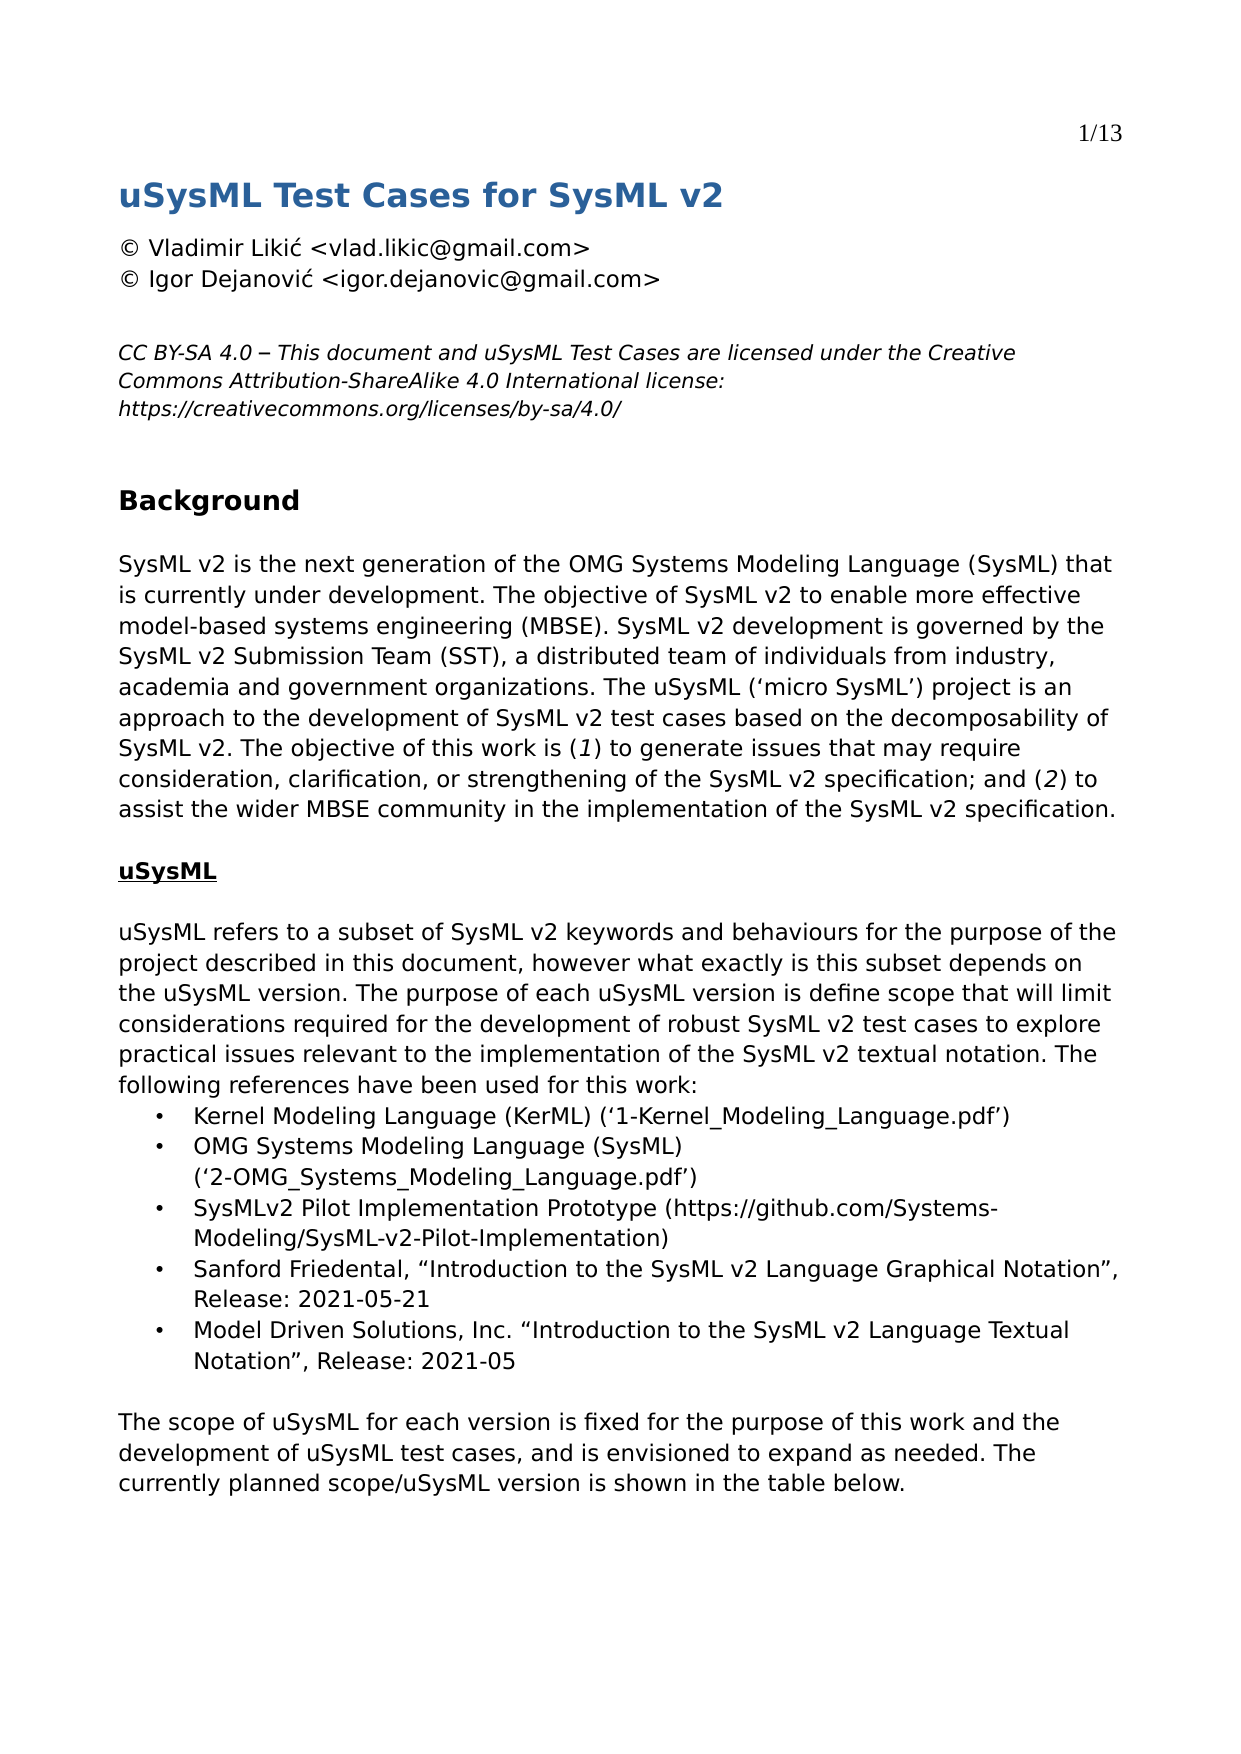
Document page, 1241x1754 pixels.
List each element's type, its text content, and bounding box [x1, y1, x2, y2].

text © Igor Dejanović <igor.dejanovic@gmail.com> [118, 266, 1122, 293]
text CC BY-SA 4.0 This document and uSysML Test Cases are licensed under the Creative Commons Attribution-ShareAlike 4.0 International license: https://creativecommons.org/licenses/by-sa/4.0/ [118, 339, 1122, 421]
list SysMLv2 Pilot Implementation Prototype (https://github.com/Systems-Modeling/SysML-v2-Pilot-Implementation) [156, 1195, 1122, 1252]
text Background [118, 485, 1122, 516]
text uSysML refers to a subset of SysML v2 keywords and behaviours for the purpose of the project described in this document, however what exactly is this subset depends on the uSysML version. The purpose of each uSysML version is define scope that will limit considerations required for the development of robust SysML v2 test cases to explore practical issues relevant to the implementation of the SysML v2 textual notation. The following references have been used for this work: [118, 919, 1122, 1099]
text uSysML [118, 858, 1122, 884]
list (‘2-OMG_Systems_Modeling_Language.pdf’) [156, 1164, 1122, 1191]
text uSysML Test Cases for SysML v2 [118, 176, 1122, 215]
list Sanford Friedental, “Introduction to the SysML v2 Language Graphical Notation”, Release: 2021-05-21 [156, 1256, 1122, 1313]
text The scope of uSysML for each version is fixed for the purpose of this work and the development of uSysML test cases, and is envisioned to expand as needed. The currently planned scope/uSysML version is shown in the table below. [118, 1409, 1122, 1497]
list Model Driven Solutions, Inc. “Introduction to the SysML v2 Language Textual Notation”, Release: 2021-05 [156, 1317, 1122, 1374]
list Kernel Modeling Language (KerML) (‘1-Kernel_Modeling_Language.pdf’) [156, 1103, 1122, 1129]
list OMG Systems Modeling Language (SysML) [156, 1133, 1122, 1160]
text SysML v2 is the next generation of the OMG Systems Modeling Language (SysML) that is currently under development. The objective of SysML v2 to enable more effective model-based systems engineering (MBSE). SysML v2 development is governed by the SysML v2 Submission Team (SST), a distributed team of individuals from industry, academia and government organizations. The uSysML (‘micro SysML’) project is an approach to the development of SysML v2 test cases based on the decomposability of SysML v2. The objective of this work is (1) to generate issues that may require consideration, clarification, or strengthening of the SysML v2 specification; and (2) to assist the wider MBSE community in the implementation of the SysML v2 specification. [118, 552, 1122, 823]
text © Vladimir Likić <vlad.likic@gmail.com> [118, 236, 1122, 262]
